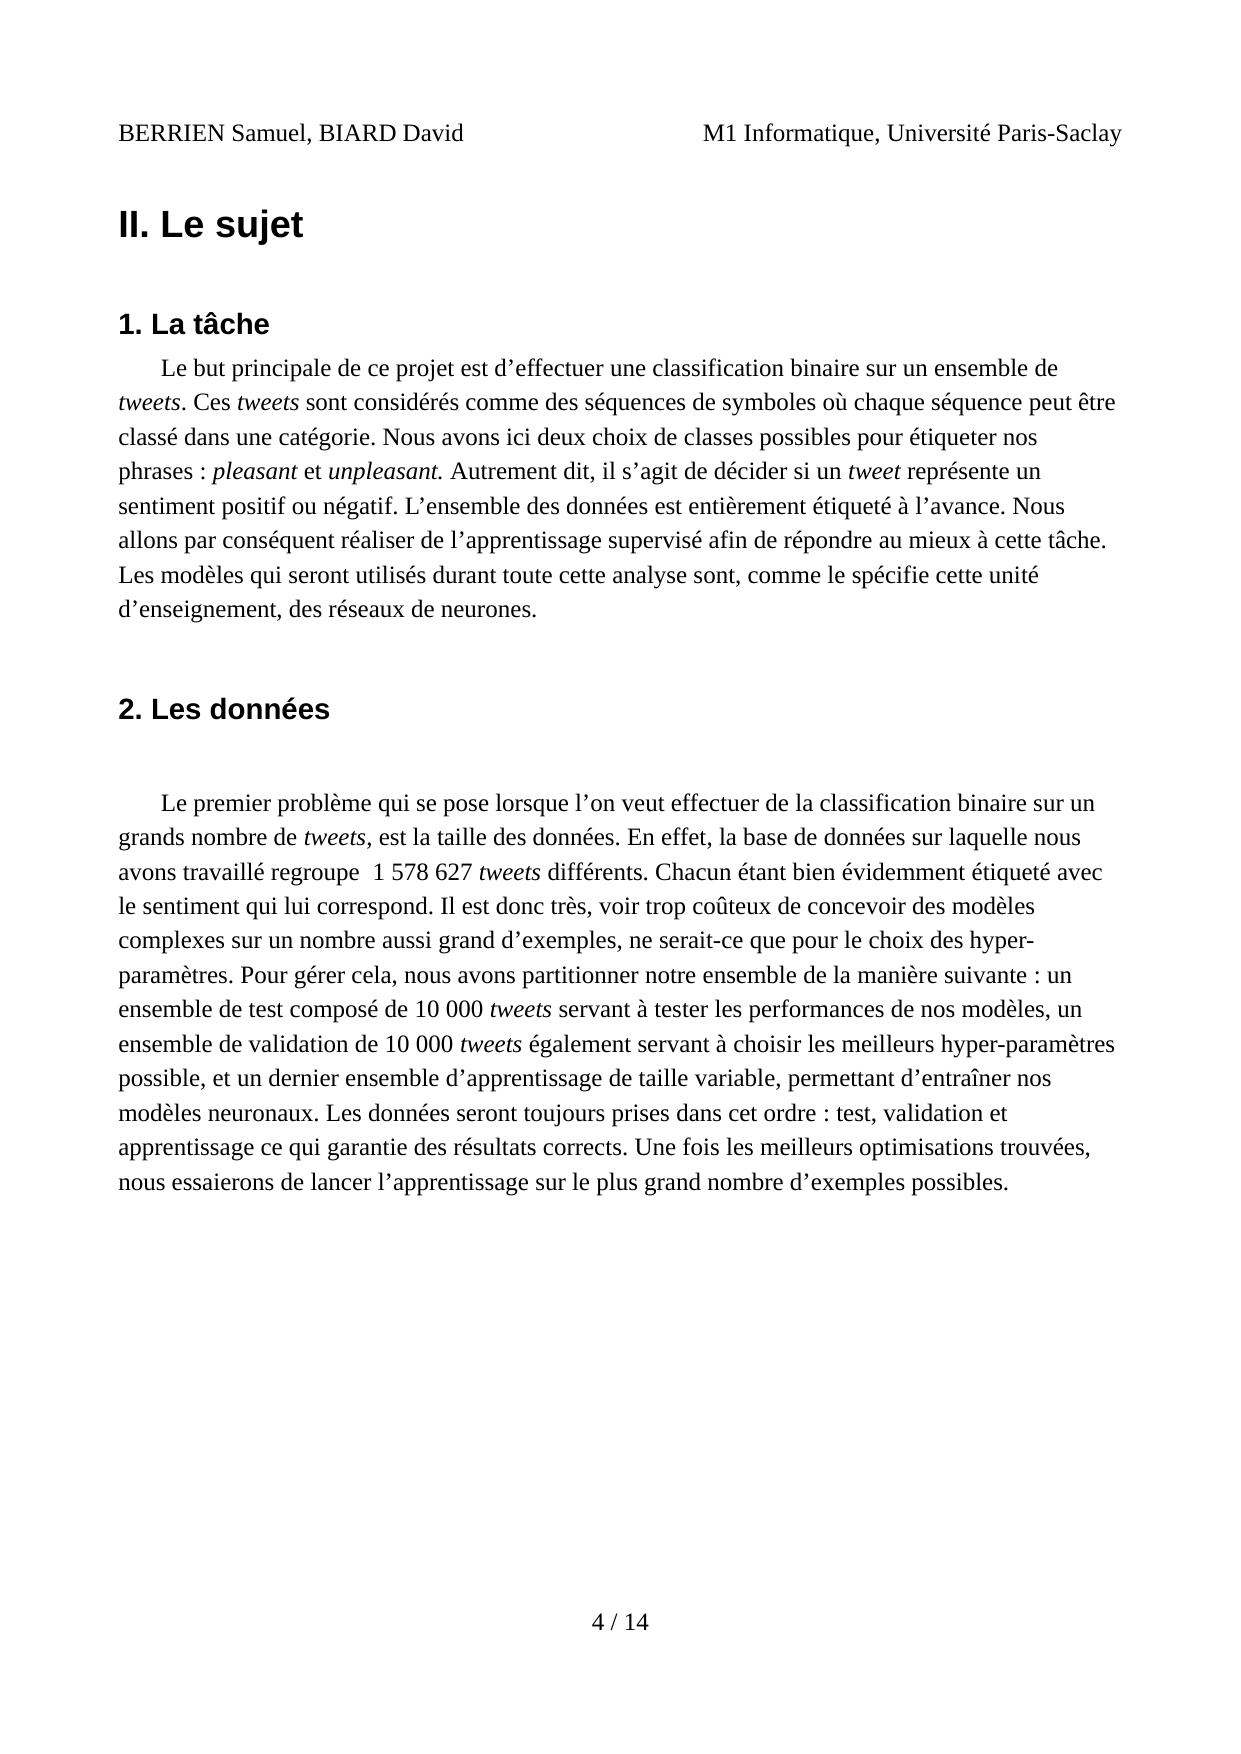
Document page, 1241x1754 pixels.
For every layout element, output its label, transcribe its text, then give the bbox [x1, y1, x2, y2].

text Le but principale de ce projet est d’effectuer une classification binaire sur un ensemble de tweets. Ces tweets sont considérés comme des séquences de symboles où chaque séquence peut être classé dans une catégorie. Nous avons ici deux choix de classes possibles pour étiqueter nos phrases : pleasant et unpleasant. Autrement dit, il s’agit de décider si un tweet représente un sentiment positif ou négatif. L’ensemble des données est entièrement étiqueté à l’avance. Nous allons par conséquent réaliser de l’apprentissage supervisé afin de répondre au mieux à cette tâche. Les modèles qui seront utilisés durant toute cette analyse sont, comme le spécifie cette unité d’enseignement, des réseaux de neurones. [118, 353, 1122, 623]
subtitle 2. Les données [118, 692, 1122, 726]
subtitle II. Le sujet [118, 201, 1122, 245]
text Le premier problème qui se pose lorsque l’on veut effectuer de la classification binaire sur un grands nombre de tweets, est la taille des données. En effet, la base de données sur laquelle nous avons travaillé regroupe 1 578 627 tweets différents. Chacun étant bien évidemment étiqueté avec le sentiment qui lui correspond. Il est donc très, voir trop coûteux de concevoir des modèles complexes sur un nombre aussi grand d’exemples, ne serait-ce que pour le choix des hyper-paramètres. Pour gérer cela, nous avons partitionner notre ensemble de la manière suivante : un ensemble de test composé de 10 000 tweets servant à tester les performances de nos modèles, un ensemble de validation de 10 000 tweets également servant à choisir les meilleurs hyper-paramètres possible, et un dernier ensemble d’apprentissage de taille variable, permettant d’entraîner nos modèles neuronaux. Les données seront toujours prises dans cet ordre : test, validation et apprentissage ce qui garantie des résultats corrects. Une fois les meilleurs optimisations trouvées, nous essaierons de lancer l’apprentissage sur le plus grand nombre d’exemples possibles. [118, 788, 1122, 1196]
subtitle 1. La tâche [118, 307, 1122, 340]
